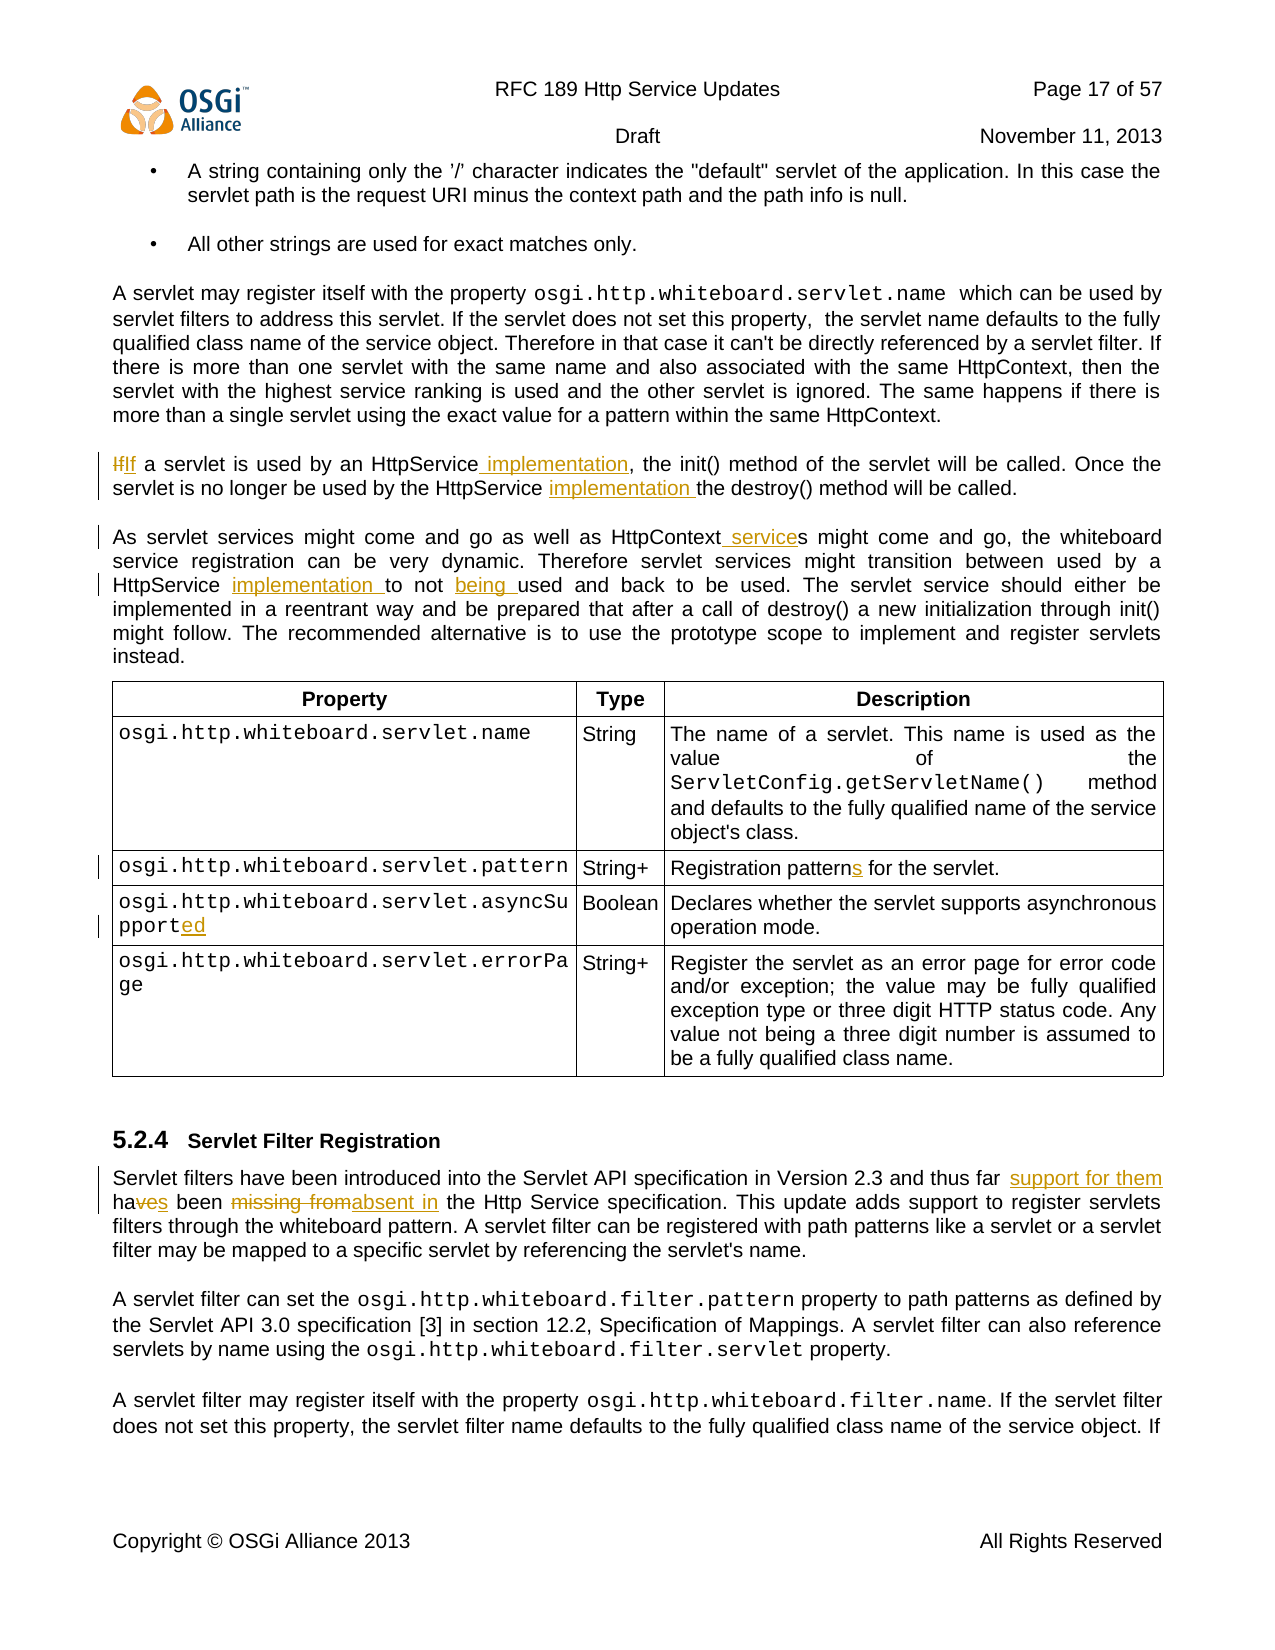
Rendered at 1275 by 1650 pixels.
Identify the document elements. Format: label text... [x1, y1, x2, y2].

list All other strings are used for exact matches only. [150, 232, 1162, 256]
table_cell osgi.http.whiteboard.servlet.name [113, 717, 576, 849]
table_cell String [577, 717, 664, 849]
text Servlet filters have been introduced into the Servlet API specification in Version 2.3 and thus far support for them has been absent in the Http Service specification. This update adds support to register servlets filters through the whiteboard pattern. A servlet filter can be registered with path patterns like a servlet or a servlet filter may be mapped to a specific servlet by referencing the servlet's name. [112, 1166, 1162, 1262]
table_header Type [577, 682, 664, 716]
table_cell Register the servlet as an error page for error code and/or exception; the value may be fully qualified exception type or three digit HTTP status code. Any value not being a three digit number is assumed to be a fully qualified class name. [665, 946, 1163, 1076]
table_cell Registration patterns for the servlet. [665, 851, 1163, 885]
table_cell osgi.http.whiteboard.servlet.asyncSupported [113, 886, 576, 944]
table_cell String+ [577, 851, 664, 885]
text As servlet services might come and go as well as HttpContext services might come and go, the whiteboard service registration can be very dynamic. Therefore servlet services might transition between used by a HttpService implementation to not being used and back to be used. The servlet service should either be implemented in a reentrant way and be prepared that after a call of destroy() a new initialization through init() might follow. The recommended alternative is to use the prototype scope to implement and register servlets instead. [112, 524, 1162, 668]
subtitle Servlet Filter Registration [112, 1125, 1162, 1154]
table_header Description [665, 682, 1163, 716]
picture [113, 78, 257, 142]
table_cell The name of a servlet. This name is used as the value of the ServletConfig.getServletName() method and defaults to the fully qualified name of the service object's class. [665, 717, 1163, 849]
text If a servlet is used by an HttpService implementation, the init() method of the servlet will be called. Once the servlet is no longer be used by the HttpService implementation the destroy() method will be called. [112, 452, 1162, 499]
table_header Property [113, 682, 576, 716]
table_cell Boolean [577, 886, 664, 944]
table_cell Declares whether the servlet supports asynchronous operation mode. [665, 886, 1163, 944]
table_cell String+ [577, 946, 664, 1076]
table_cell osgi.http.whiteboard.servlet.errorPage [113, 946, 576, 1076]
list A string containing only the ’/’ character indicates the "default" servlet of the application. In this case the servlet path is the request URI minus the context path and the path info is null. [150, 159, 1162, 207]
text A servlet may register itself with the property osgi.http.whiteboard.servlet.name which can be used by servlet filters to address this servlet. If the servlet does not set this property, the servlet name defaults to the fully qualified class name of the service object. Therefore in that case it can't be directly referenced by a servlet filter. If there is more than one servlet with the same name and also associated with the same HttpContext, then the servlet with the highest service ranking is used and the other servlet is ignored. The same happens if there is more than a single servlet using the exact value for a pattern within the same HttpContext. [112, 281, 1162, 427]
text A servlet filter can set the osgi.http.whiteboard.filter.pattern property to path patterns as defined by the Servlet API 3.0 specification [3]. in section 12.2, Specification of Mappings. A servlet filter can also reference servlets by name using the osgi.http.whiteboard.filter.servlet property. [112, 1287, 1162, 1363]
table_cell osgi.http.whiteboard.servlet.pattern [113, 851, 576, 885]
text A servlet filter may register itself with the property osgi.http.whiteboard.filter.name. If the servlet filter does not set this property, the servlet filter name defaults to the fully qualified class name of the service object. If [112, 1388, 1162, 1437]
